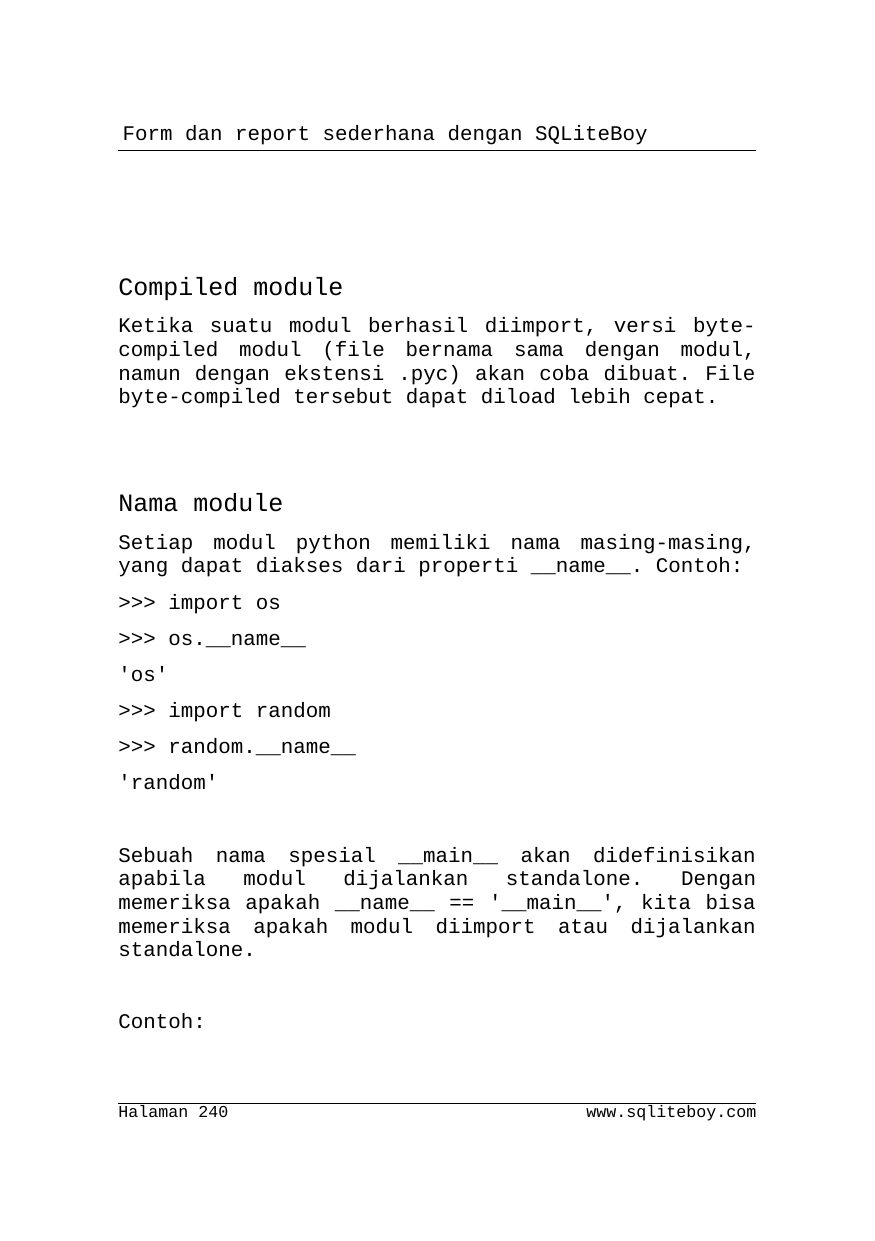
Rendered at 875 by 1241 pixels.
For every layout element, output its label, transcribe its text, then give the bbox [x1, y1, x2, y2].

text 'random' [118, 772, 756, 796]
text Setiap modul python memiliki nama masing-masing, yang dapat diakses dari properti __name__. Contoh: [118, 532, 756, 579]
text Ketika suatu modul berhasil diimport, versi byte-compiled modul (file bernama sama dengan modul, namun dengan ekstensi .pyc) akan coba dibuat. File byte-compiled tersebut dapat diload lebih cepat. [118, 315, 756, 410]
text 'os' [118, 664, 756, 688]
text Sebuah nama spesial __main__ akan didefinisikan apabila modul dijalankan standalone. Dengan memeriksa apakah __name__ == '__main__', kita bisa memeriksa apakah modul diimport atau dijalankan standalone. [118, 845, 756, 963]
text >>> import random [118, 700, 756, 724]
text Contoh: [118, 1012, 756, 1035]
text >>> import os [118, 592, 756, 615]
text >>> os.__name__ [118, 628, 756, 651]
subtitle Compiled module [118, 274, 756, 303]
subtitle Nama module [118, 491, 756, 519]
text >>> random.__name__ [118, 736, 756, 760]
